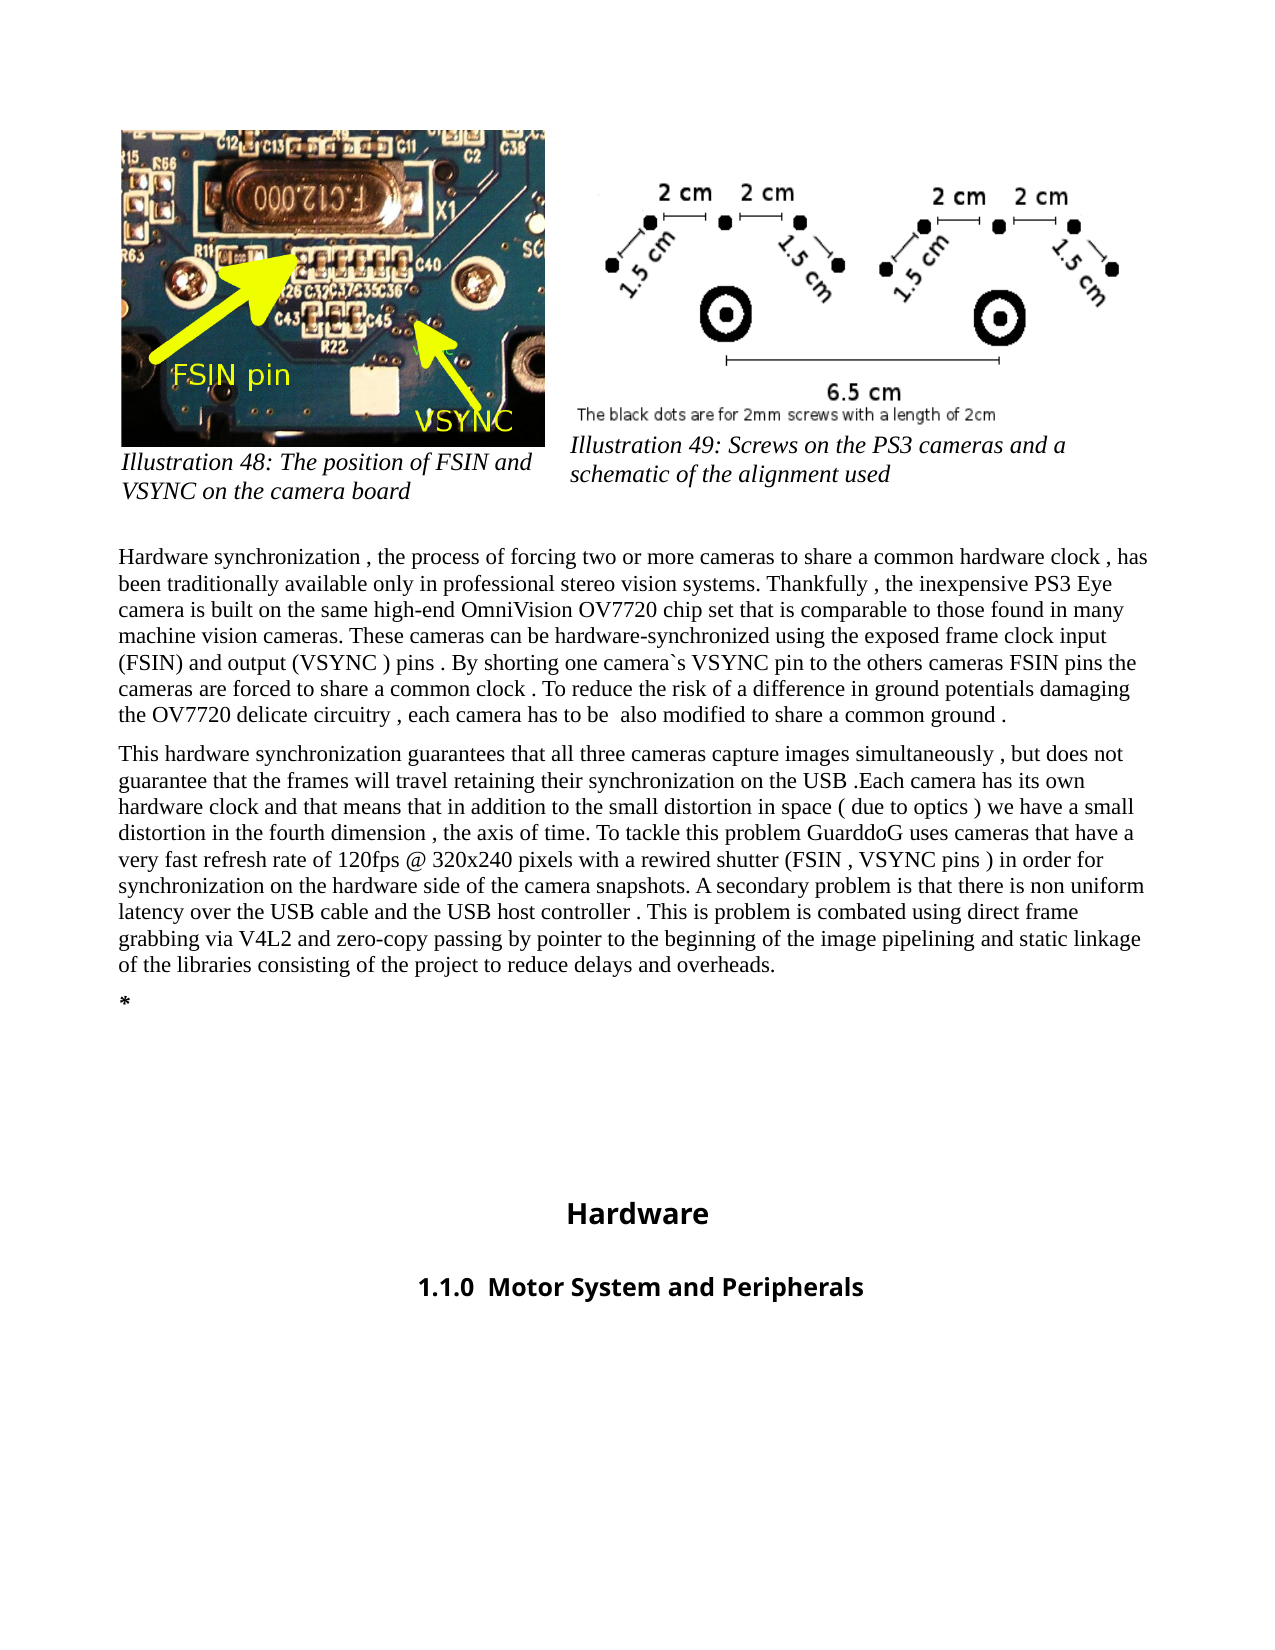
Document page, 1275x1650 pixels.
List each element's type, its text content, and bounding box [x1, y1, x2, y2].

picture [570, 165, 1146, 430]
picture [121, 130, 545, 447]
text Illustration 49: Screws on the PS3 cameras and a schematic of the alignment used [570, 430, 1145, 487]
text * [118, 990, 1157, 1016]
text Hardware [118, 1193, 1157, 1233]
text This hardware synchronization guarantees that all three cameras capture images simultaneously , but does not guarantee that the frames will travel retaining their synchronization on the USB .Each camera has its own hardware clock and that means that in addition to the small distortion in space ( due to optics ) we have a small distortion in the fourth dimension , the axis of time. To tackle this problem GuarddoG uses cameras that have a very fast refresh rate of 120fps @ 320x240 pixels with a rewired shutter (FSIN , VSYNC pins ) in order for synchronization on the hardware side of the camera snapshots. A secondary problem is that there is non uniform latency over the USB cable and the USB host controller . This is problem is combated using direct frame grabbing via V4L2 and zero-copy passing by pointer to the beginning of the image pipelining and static linkage of the libraries consisting of the project to reduce delays and overheads. [118, 740, 1157, 977]
text 1.1.0 Motor System and Peripherals [118, 1270, 1157, 1304]
text Illustration 48: The position of FSIN and VSYNC on the camera board [121, 447, 545, 504]
text Hardware synchronization , the process of forcing two or more cameras to share a common hardware clock , has been traditionally available only in professional stereo vision systems. Thankfully , the inexpensive PS3 Eye camera is built on the same high-end OmniVision OV7720 chip set that is comparable to those found in many machine vision cameras. These cameras can be hardware-synchronized using the exposed frame clock input (FSIN) and output (VSYNC ) pins . By shorting one camera`s VSYNC pin to the others cameras FSIN pins the cameras are forced to share a common clock . To reduce the risk of a difference in ground potentials damaging the OV7720 delicate circuitry , each camera has to be also modified to share a common ground . [118, 543, 1157, 728]
